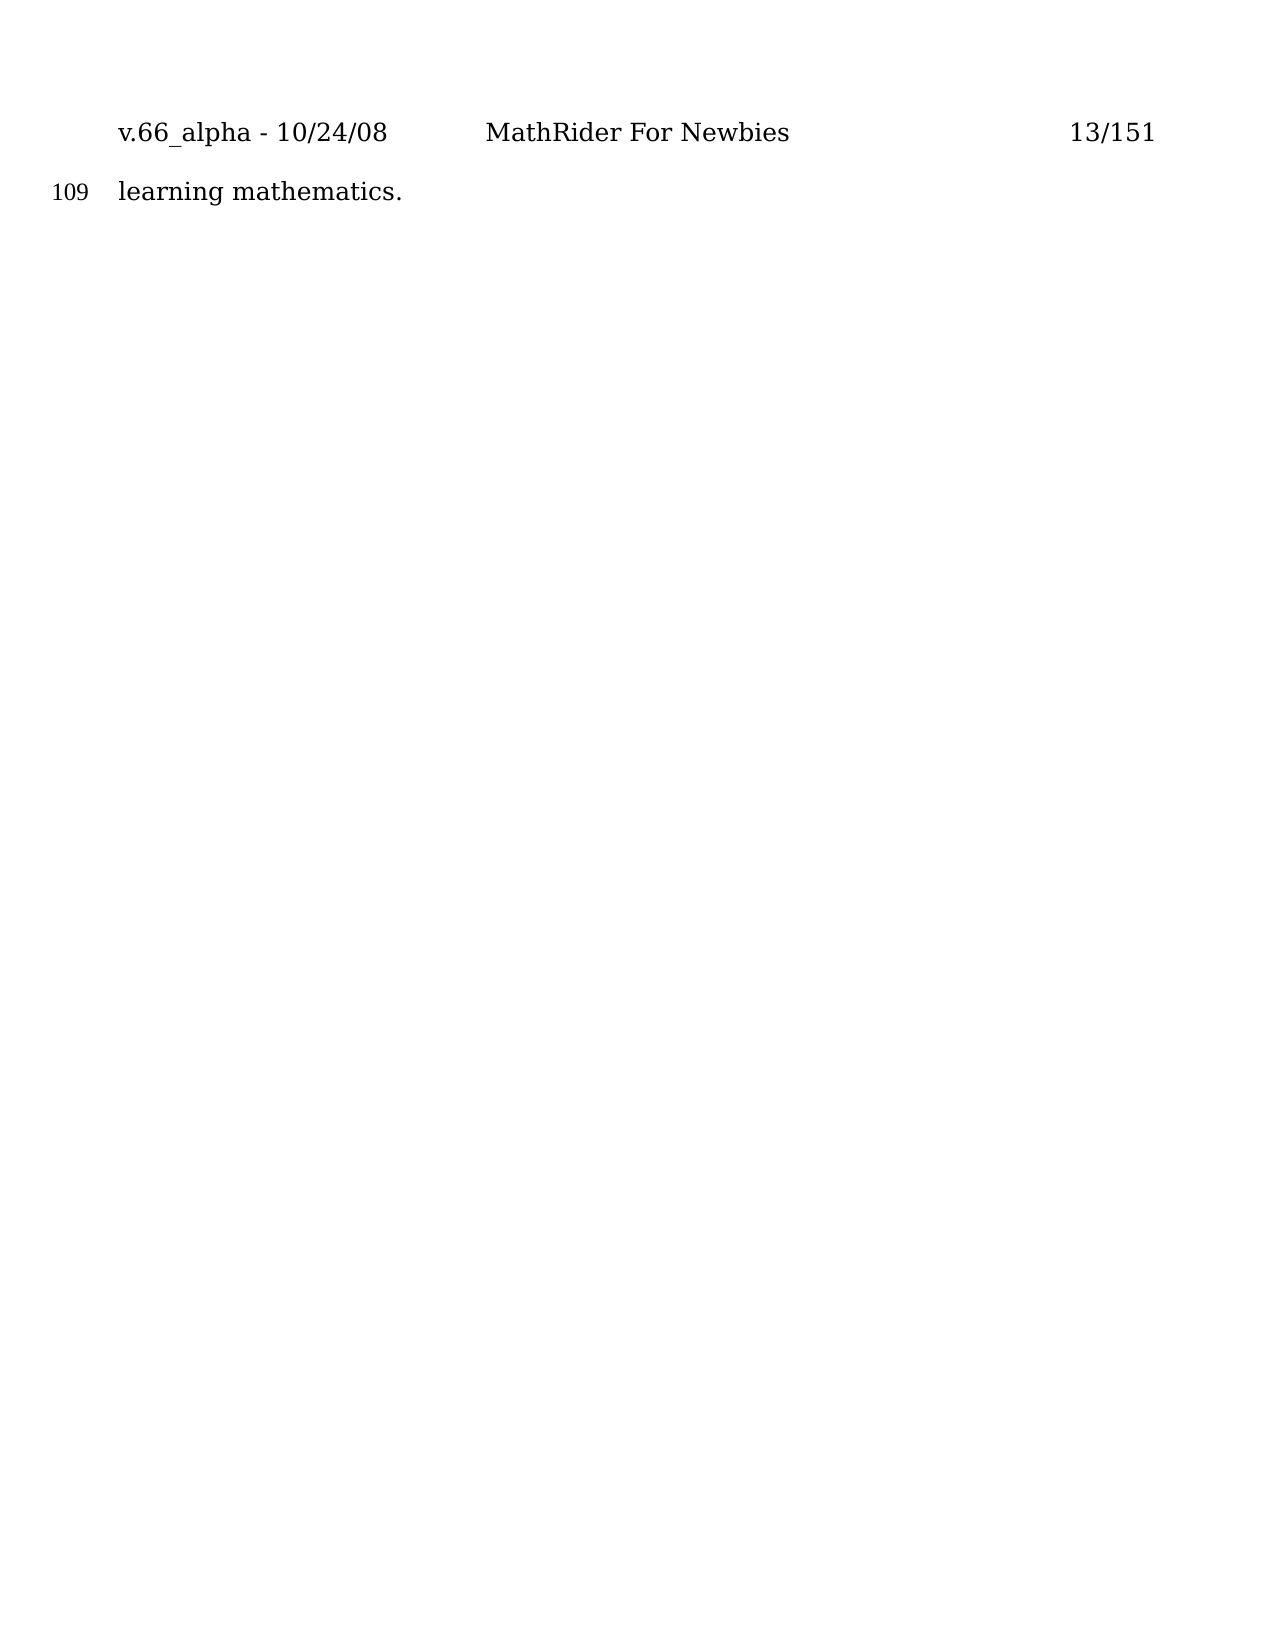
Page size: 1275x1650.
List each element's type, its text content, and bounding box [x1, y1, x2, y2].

text learning mathematics. [118, 177, 1157, 206]
